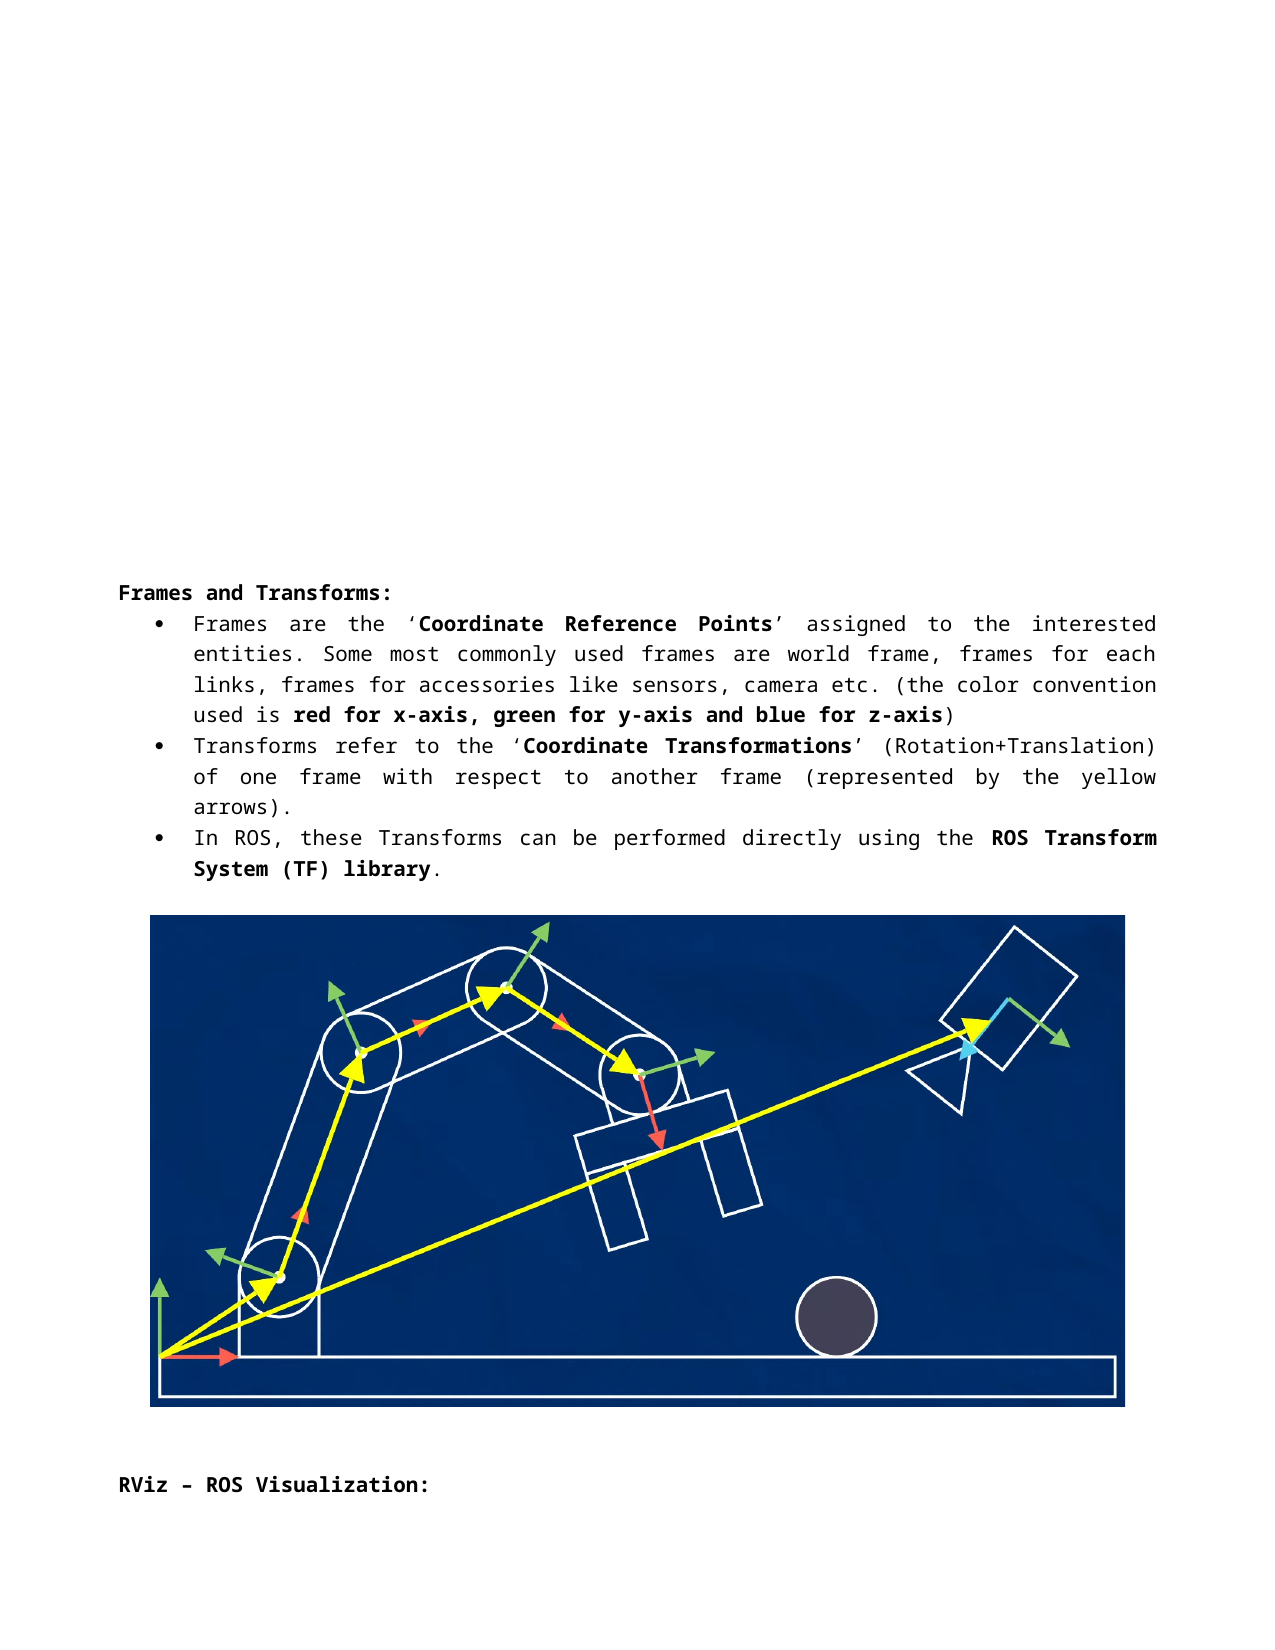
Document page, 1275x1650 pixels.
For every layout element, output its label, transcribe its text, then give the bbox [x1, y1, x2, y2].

list In ROS, these Transforms can be performed directly using the ROS Transform System (TF) library. [156, 823, 1157, 882]
list Transforms refer to the ‘Coordinate Transformations’ (Rotation+Translation) of one frame with respect to another frame (represented by the yellow arrows). [156, 731, 1157, 821]
text RViz – ROS Visualization: [118, 1470, 1157, 1498]
list Frames are the ‘Coordinate Reference Points’ assigned to the interested entities. Some most commonly used frames are world frame, frames for each links, frames for accessories like sensors, camera etc. (the color convention used is red for x-axis, green for y-axis and blue for z-axis) [156, 609, 1157, 729]
picture [150, 915, 1125, 1407]
text Frames and Transforms: [118, 578, 1157, 607]
